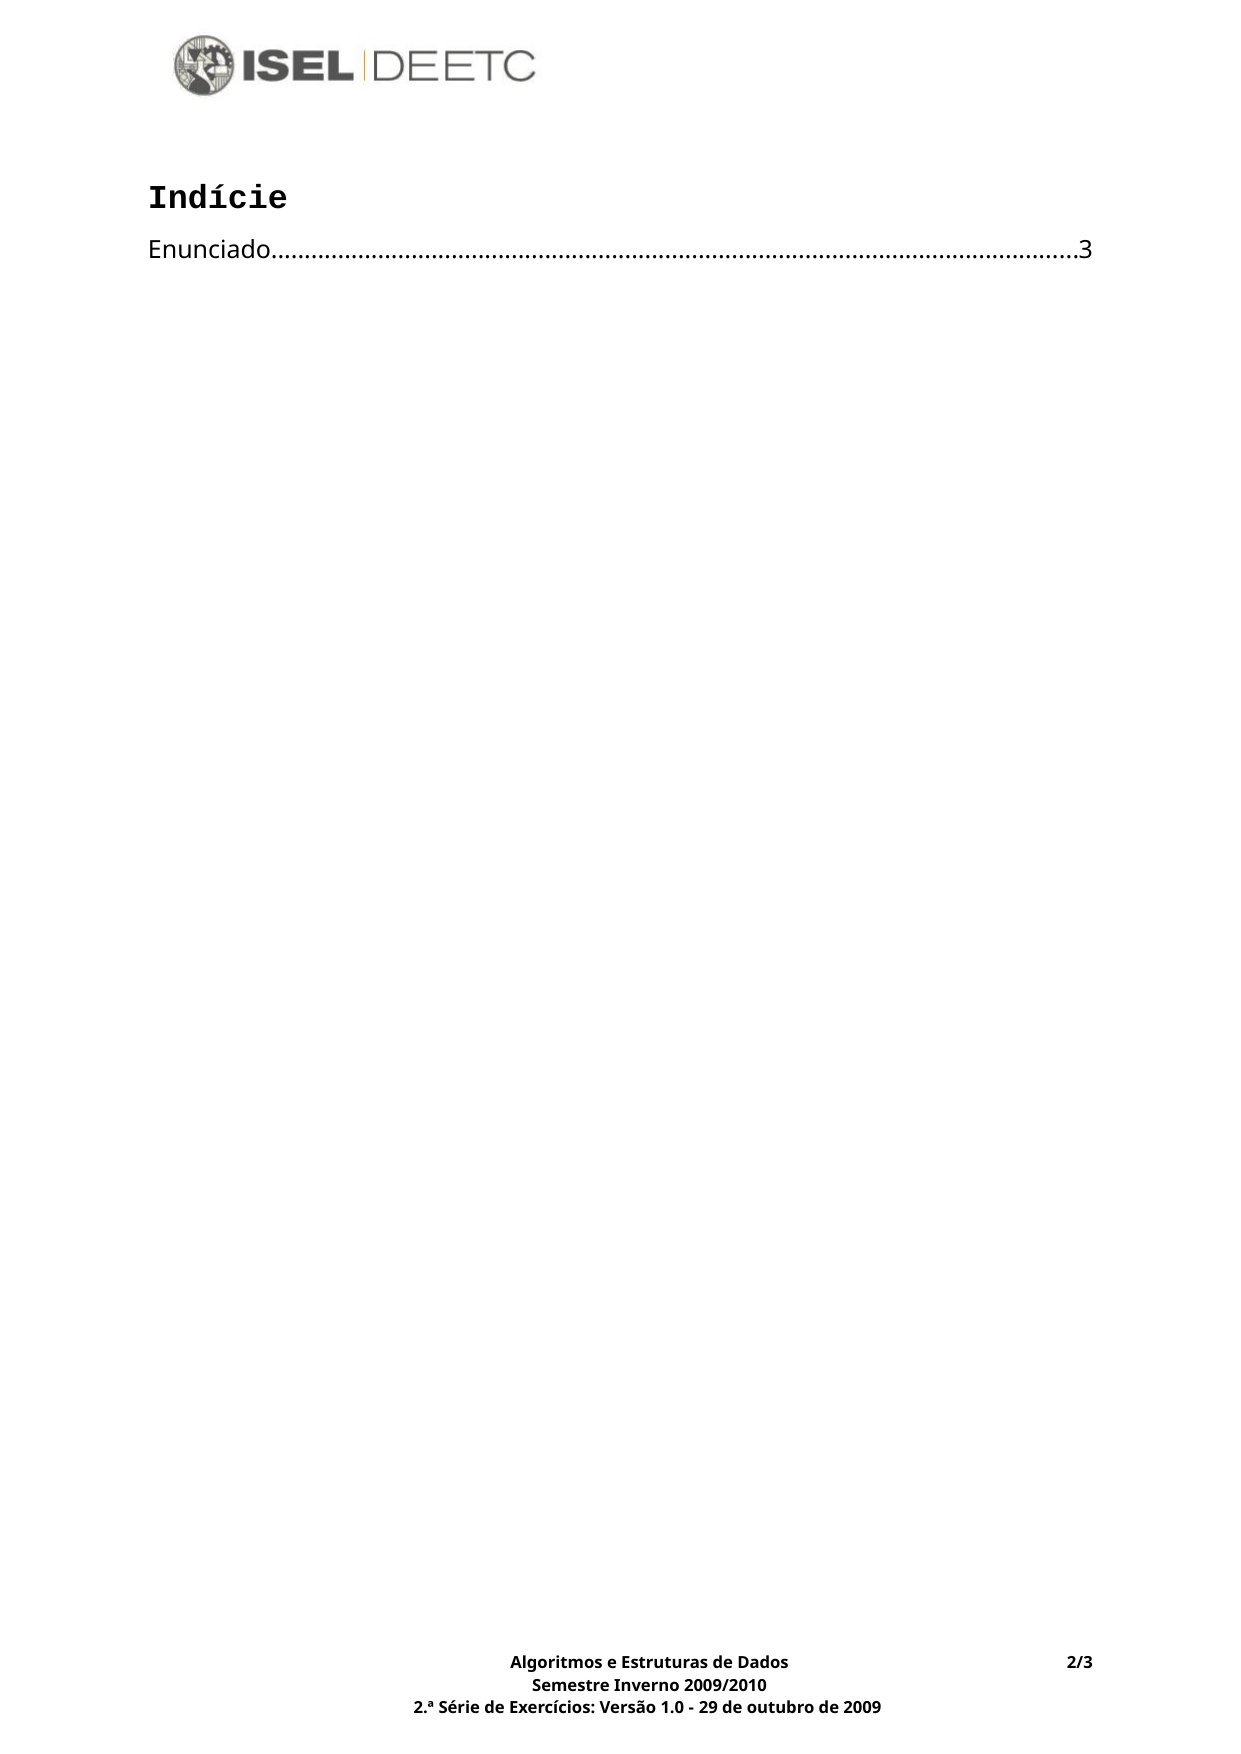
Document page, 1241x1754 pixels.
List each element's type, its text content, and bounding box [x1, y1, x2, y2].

subtitle Indície [148, 181, 1093, 219]
picture [164, 20, 566, 121]
text Enunciado 3 [148, 232, 1093, 266]
